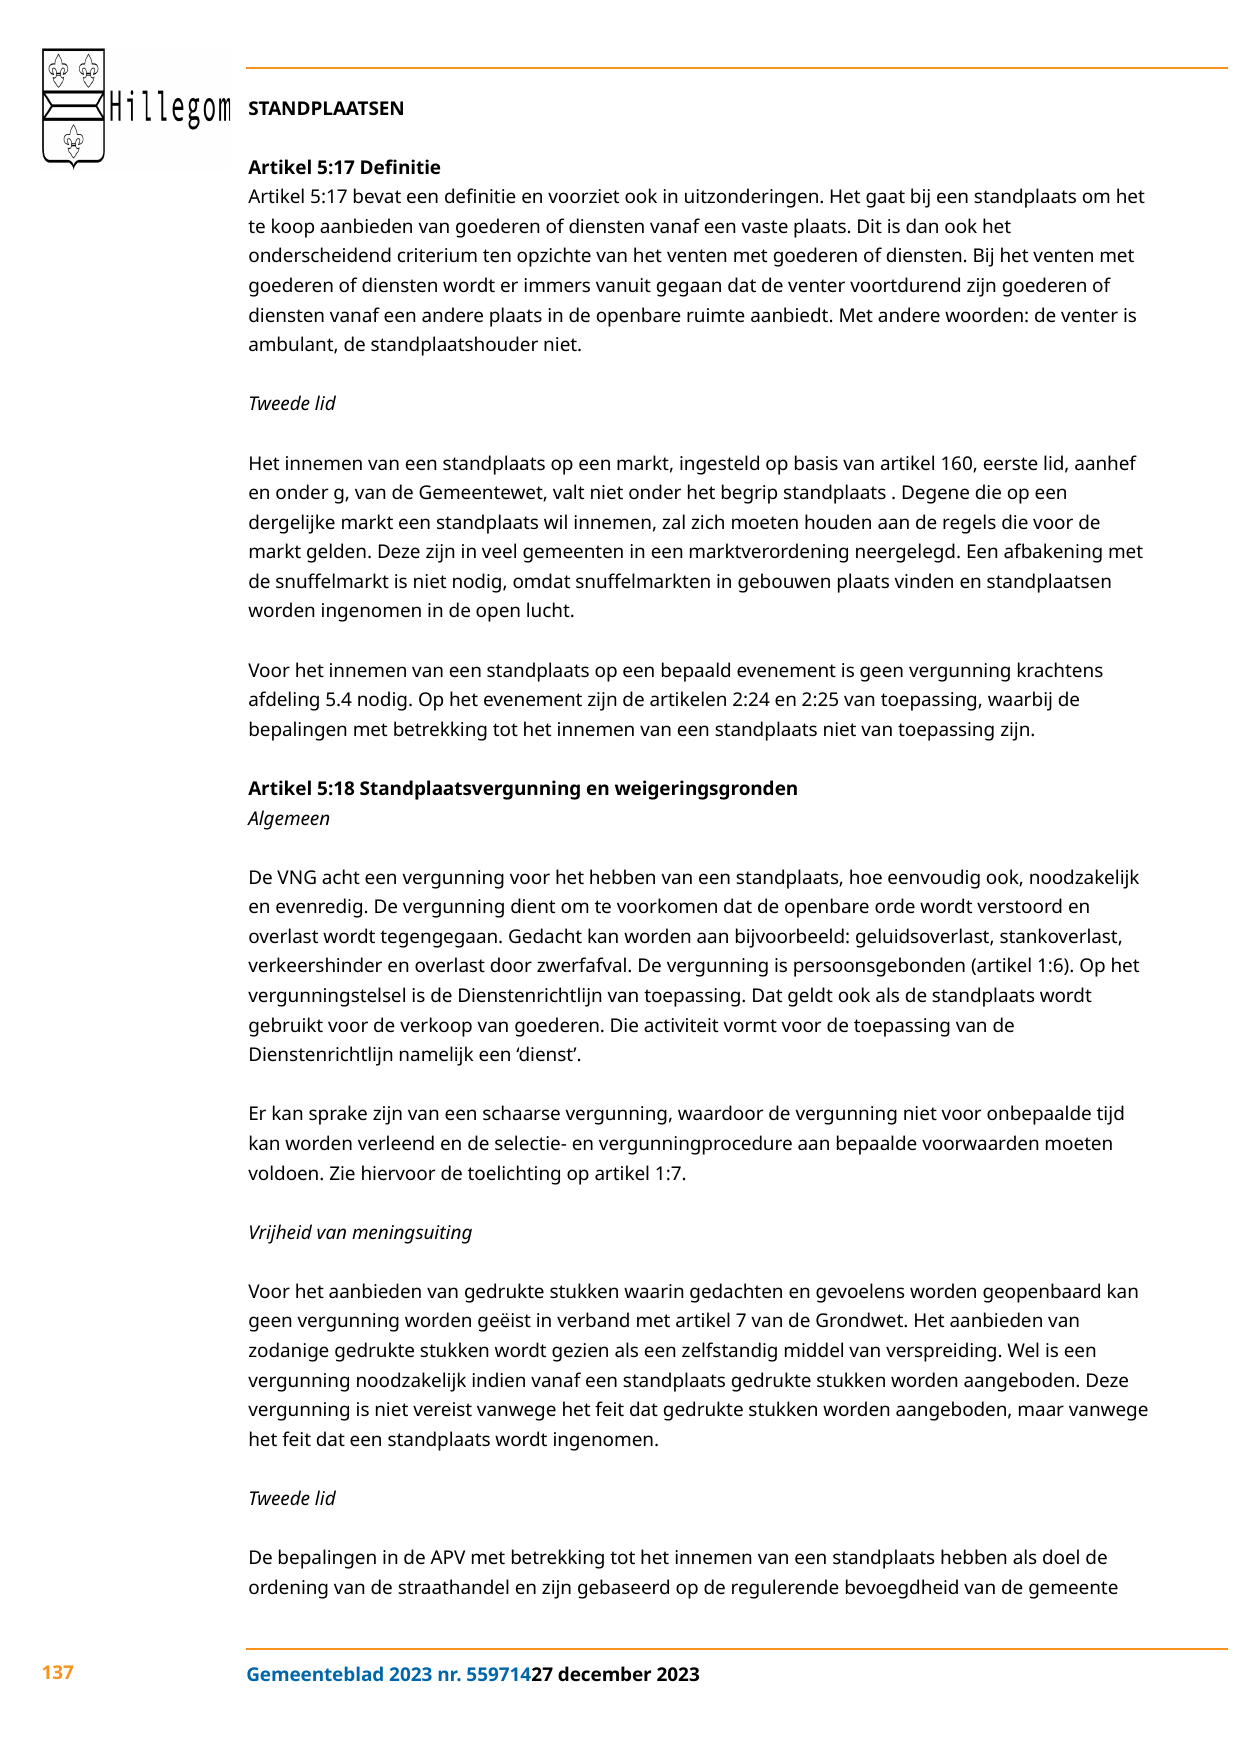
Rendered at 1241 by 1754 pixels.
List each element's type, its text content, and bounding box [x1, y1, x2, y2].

text De bepalingen in de APV met betrekking tot het innemen van een standplaats hebben als doel de ordening van de straathandel en zijn gebaseerd op de regulerende bevoegdheid van de gemeente [248, 1544, 1152, 1600]
text Vrijheid van meningsuiting [248, 1219, 1152, 1245]
picture [41, 47, 231, 172]
text Het innemen van een standplaats op een markt, ingesteld op basis van artikel 160, eerste lid, aanhef en onder g, van de Gemeentewet, valt niet onder het begrip standplaats . Degene die op een dergelijke markt een standplaats wil innemen, zal zich moeten houden aan de regels die voor de markt gelden. Deze zijn in veel gemeenten in een marktverordening neergelegd. Een afbakening met de snuffelmarkt is niet nodig, omdat snuffelmarkten in gebouwen plaats vinden en standplaatsen worden ingenomen in de open lucht. [248, 450, 1152, 623]
text Artikel 5:17 bevat een definitie en voorziet ook in uitzonderingen. Het gaat bij een standplaats om het te koop aanbieden van goederen of diensten vanaf een vaste plaats. Dit is dan ook het onderscheidend criterium ten opzichte van het venten met goederen of diensten. Bij het venten met goederen of diensten wordt er immers vanuit gegaan dat de venter voortdurend zijn goederen of diensten vanaf een andere plaats in de openbare ruimte aanbiedt. Met andere woorden: de venter is ambulant, de standplaatshouder niet. [248, 183, 1152, 357]
text De VNG acht een vergunning voor het hebben van een standplaats, hoe eenvoudig ook, noodzakelijk en evenredig. De vergunning dient om te voorkomen dat de openbare orde wordt verstoord en overlast wordt tegengegaan. Gedacht kan worden aan bijvoorbeeld: geluidsoverlast, stankoverlast, verkeershinder en overlast door zwerfafval. De vergunning is persoonsgebonden (artikel 1:6). Op het vergunningstelsel is de Dienstenrichtlijn van toepassing. Dat geldt ook als de standplaats wordt gebruikt voor de verkoop van goederen. Die activiteit vormt voor de toepassing van de Dienstenrichtlijn namelijk een ‘dienst’. [248, 864, 1152, 1067]
text Tweede lid [248, 391, 1152, 416]
text Er kan sprake zijn van een schaarse vergunning, waardoor de vergunning niet voor onbepaalde tijd kan worden verleend en de selectie- en vergunningprocedure aan bepaalde voorwaarden moeten voldoen. Zie hiervoor de toelichting op artikel 1:7. [248, 1101, 1152, 1186]
text Artikel 5:17 Definitie [248, 154, 1152, 180]
text STANDPLAATSEN [248, 95, 1152, 121]
text Artikel 5:18 Standplaatsvergunning en weigeringsgronden [248, 775, 1152, 801]
text Voor het innemen van een standplaats op een bepaald evenement is geen vergunning krachtens afdeling 5.4 nodig. Op het evenement zijn de artikelen 2:24 en 2:25 van toepassing, waarbij de bepalingen met betrekking tot het innemen van een standplaats niet van toepassing zijn. [248, 657, 1152, 742]
text Tweede lid [248, 1485, 1152, 1511]
text Algemeen [248, 805, 1152, 831]
text Voor het aanbieden van gedrukte stukken waarin gedachten en gevoelens worden geopenbaard kan geen vergunning worden geëist in verband met artikel 7 van de Grondwet. Het aanbieden van zodanige gedrukte stukken wordt gezien als een zelfstandig middel van verspreiding. Wel is een vergunning noodzakelijk indien vanaf een standplaats gedrukte stukken worden aangeboden. Deze vergunning is niet vereist vanwege het feit dat gedrukte stukken worden aangeboden, maar vanwege het feit dat een standplaats wordt ingenomen. [248, 1278, 1152, 1452]
